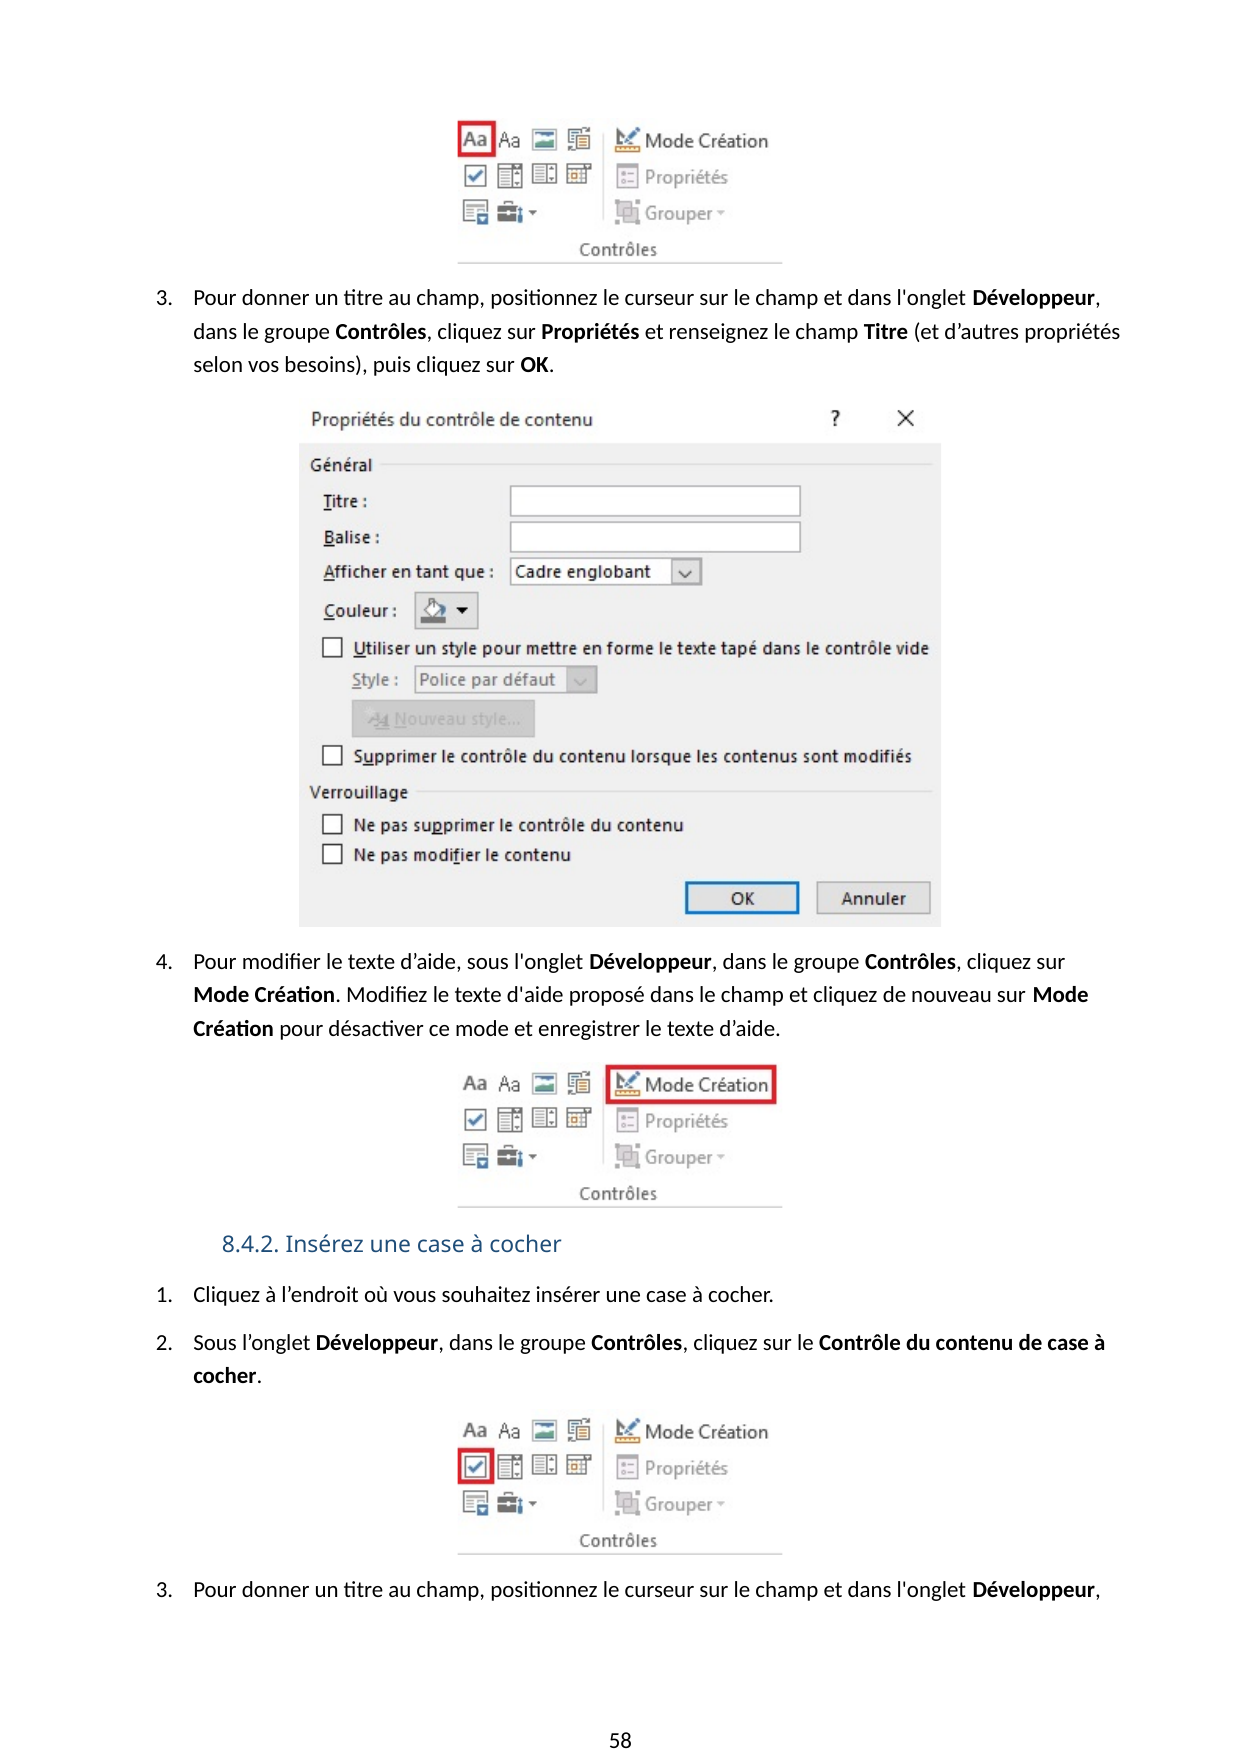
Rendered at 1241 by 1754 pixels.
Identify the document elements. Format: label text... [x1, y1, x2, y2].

picture [457, 1409, 783, 1555]
picture [457, 1062, 783, 1208]
list Pour donner un titre au champ, positionnez le curseur sur le champ et dans l'onglet Développeur, dans le groupe Contrôles, cliquez sur Propriétés et renseignez le champ Titre (et d’autres propriétés selon vos besoins), puis cliquez sur OK. [156, 283, 1122, 379]
list Sous l’onglet Développeur, dans le groupe Contrôles, cliquez sur le Contrôle du contenu de case à cocher. [156, 1328, 1122, 1389]
picture [457, 118, 783, 264]
list Pour modifier le texte d’aide, sous l'onglet Développeur, dans le groupe Contrôles, cliquez sur Mode Création. Modifiez le texte d'aide proposé dans le champ et cliquez de nouveau sur Mode Création pour désactiver ce mode et enregistrer le texte d’aide. [156, 947, 1122, 1042]
list Pour donner un titre au champ, positionnez le curseur sur le champ et dans l'onglet Développeur, [156, 1575, 1122, 1603]
list Cliquez à l’endroit où vous souhaitez insérer une case à cocher. [156, 1280, 1122, 1308]
picture [299, 398, 942, 927]
subtitle 8.4.2. Insérez une case à cocher [222, 1228, 1122, 1259]
